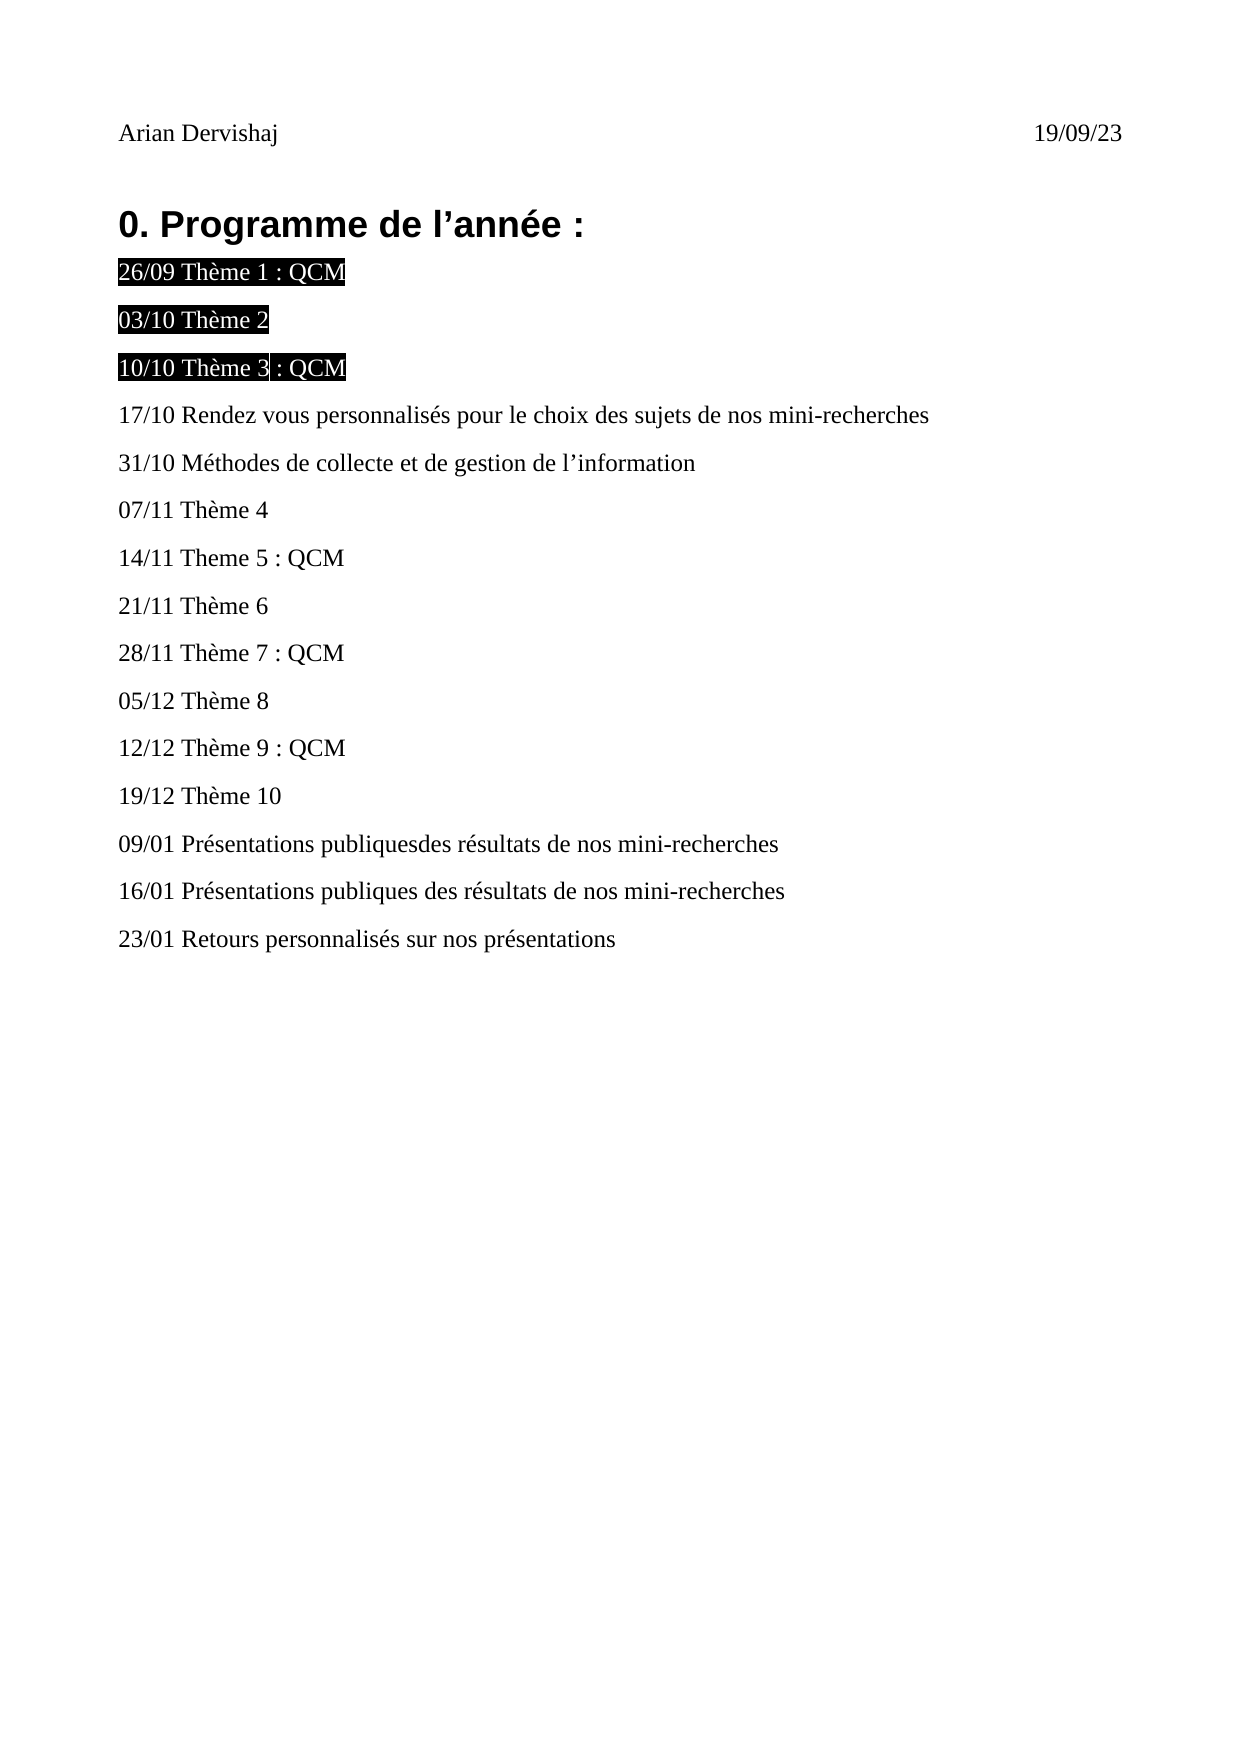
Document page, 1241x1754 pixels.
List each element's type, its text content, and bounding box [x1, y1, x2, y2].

text 17/10 Rendez vous personnalisés pour le choix des sujets de nos mini-recherches [118, 400, 1122, 429]
text 12/12 Thème 9 : QCM [118, 733, 1122, 762]
text 31/10 Méthodes de collecte et de gestion de l’information [118, 448, 1122, 477]
text 14/11 Theme 5 : QCM [118, 543, 1122, 572]
text 07/11 Thème 4 [118, 496, 1122, 524]
text 09/01 Présentations publiquesdes résultats de nos mini-recherches [118, 829, 1122, 857]
subtitle 0. Programme de l’année : [118, 202, 1122, 245]
text 21/11 Thème 6 [118, 591, 1122, 619]
text 16/01 Présentations publiques des résultats de nos mini-recherches [118, 876, 1122, 905]
text 10/10 Thème 3 : QCM [118, 353, 1122, 381]
text 05/12 Thème 8 [118, 686, 1122, 715]
text 28/11 Thème 7 : QCM [118, 638, 1122, 667]
text 03/10 Thème 2 [118, 305, 1122, 334]
text 23/01 Retours personnalisés sur nos présentations [118, 924, 1122, 953]
text 19/12 Thème 10 [118, 781, 1122, 810]
text 26/09 Thème 1 : QCM [118, 257, 1122, 286]
